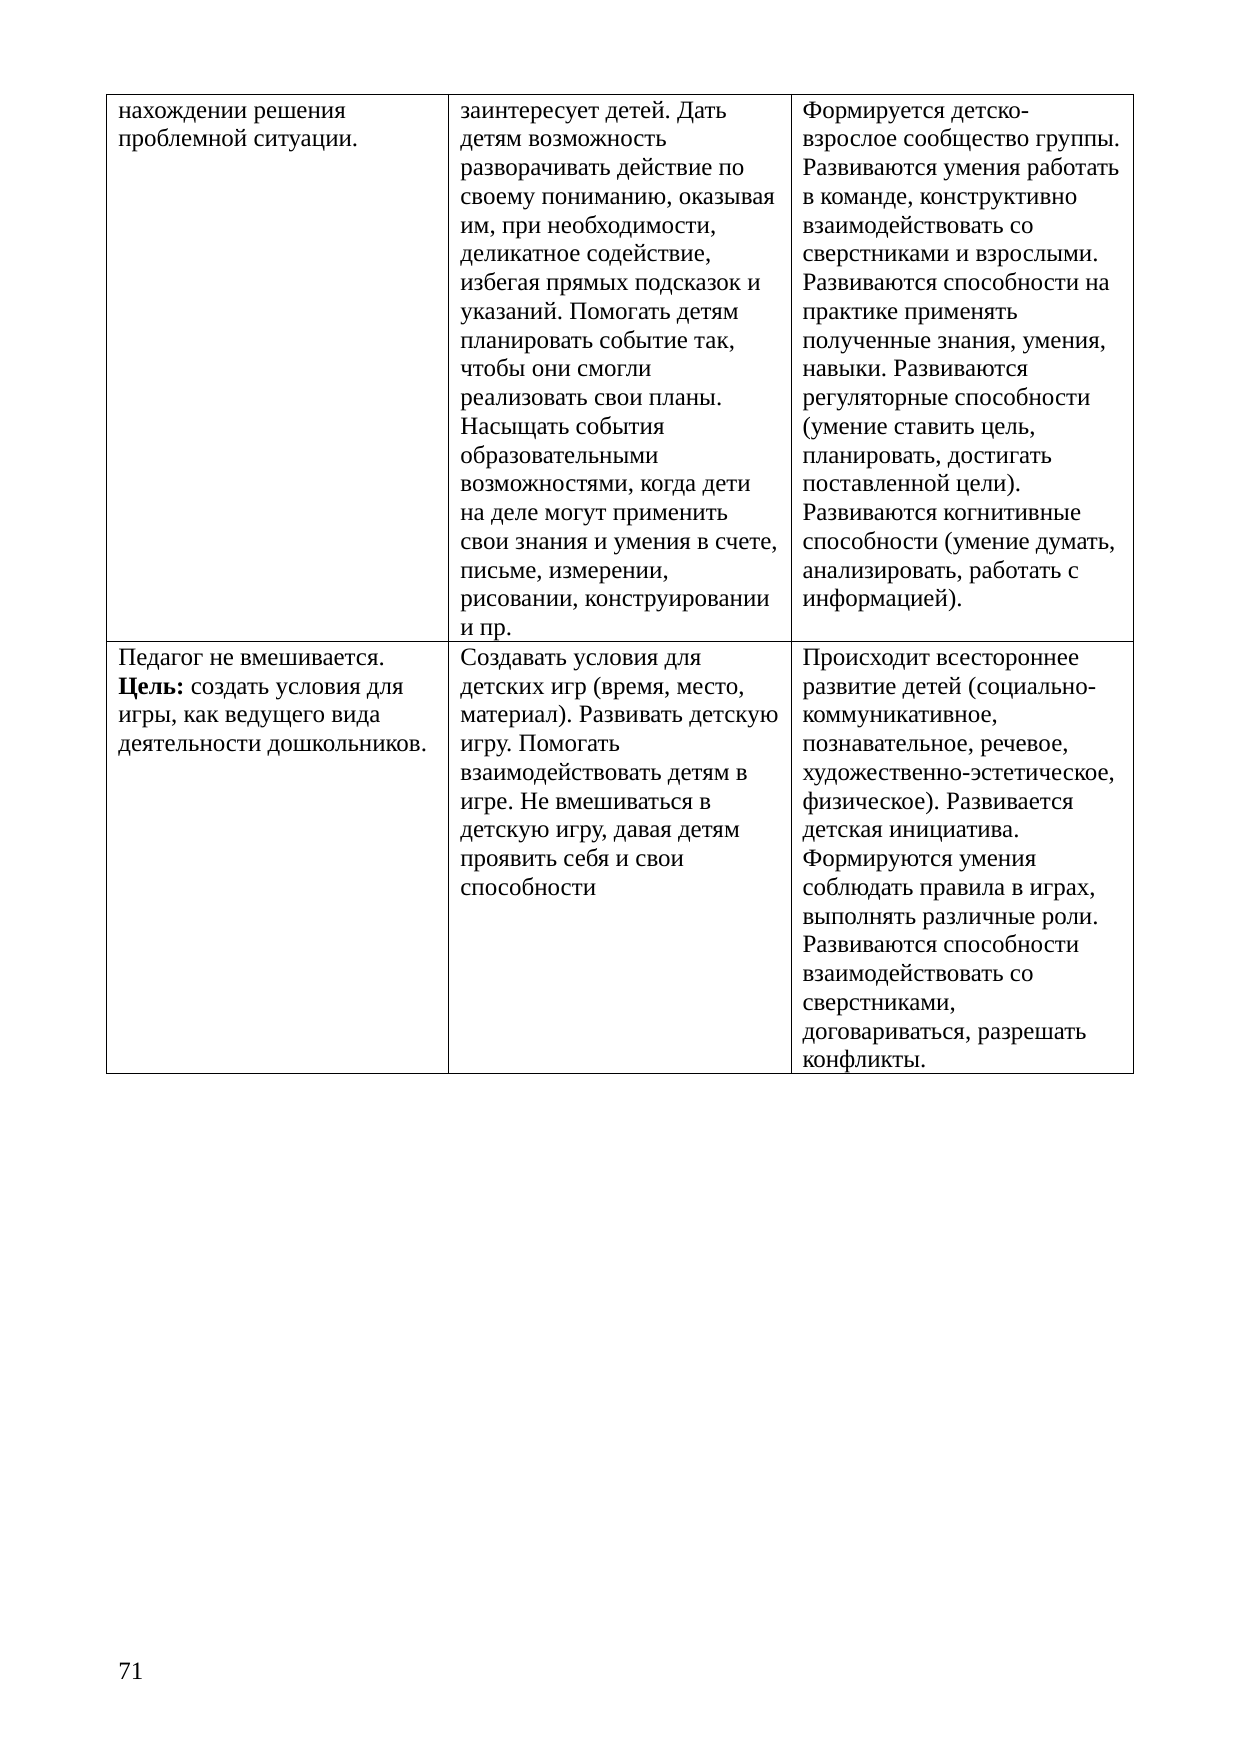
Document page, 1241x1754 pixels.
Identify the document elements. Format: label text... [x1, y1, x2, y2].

table_cell Педагог не вмешивается. Цель: создать условия для игры, как ведущего вида деятельности дошкольников. [107, 642, 448, 1073]
table_cell Происходит всестороннее развитие детей (социально-коммуникативное, познавательное, речевое, художественно-эстетическое, физическое). Развивается детская инициатива. Формируются умения соблюдать правила в играх, выполнять различные роли. Развиваются способности взаимодействовать со сверстниками, договариваться, разрешать конфликты. [792, 642, 1133, 1073]
table_cell Создавать условия для детских игр (время, место, материал). Развивать детскую игру. Помогать взаимодействовать детям в игре. Не вмешиваться в детскую игру, давая детям проявить себя и свои способности [449, 642, 791, 1073]
table_cell заинтересует детей. Дать детям возможность разворачивать действие по своему пониманию, оказывая им, при необходимости, деликатное содействие, избегая прямых подсказок и указаний. Помогать детям планировать событие так, чтобы они смогли реализовать свои планы. Насыщать события образовательными возможностями, когда дети на деле могут применить свои знания и умения в счете, письме, измерении, рисовании, конструировании и пр. [449, 95, 791, 641]
table_cell Формируется детско-взрослое сообщество группы. Развиваются умения работать в команде, конструктивно взаимодействовать со сверстниками и взрослыми. Развиваются способности на практике применять полученные знания, умения, навыки. Развиваются регуляторные способности (умение ставить цель, планировать, достигать поставленной цели). Развиваются когнитивные способности (умение думать, анализировать, работать с информацией). [792, 95, 1133, 641]
table_cell нахождении решения проблемной ситуации. [107, 95, 448, 641]
